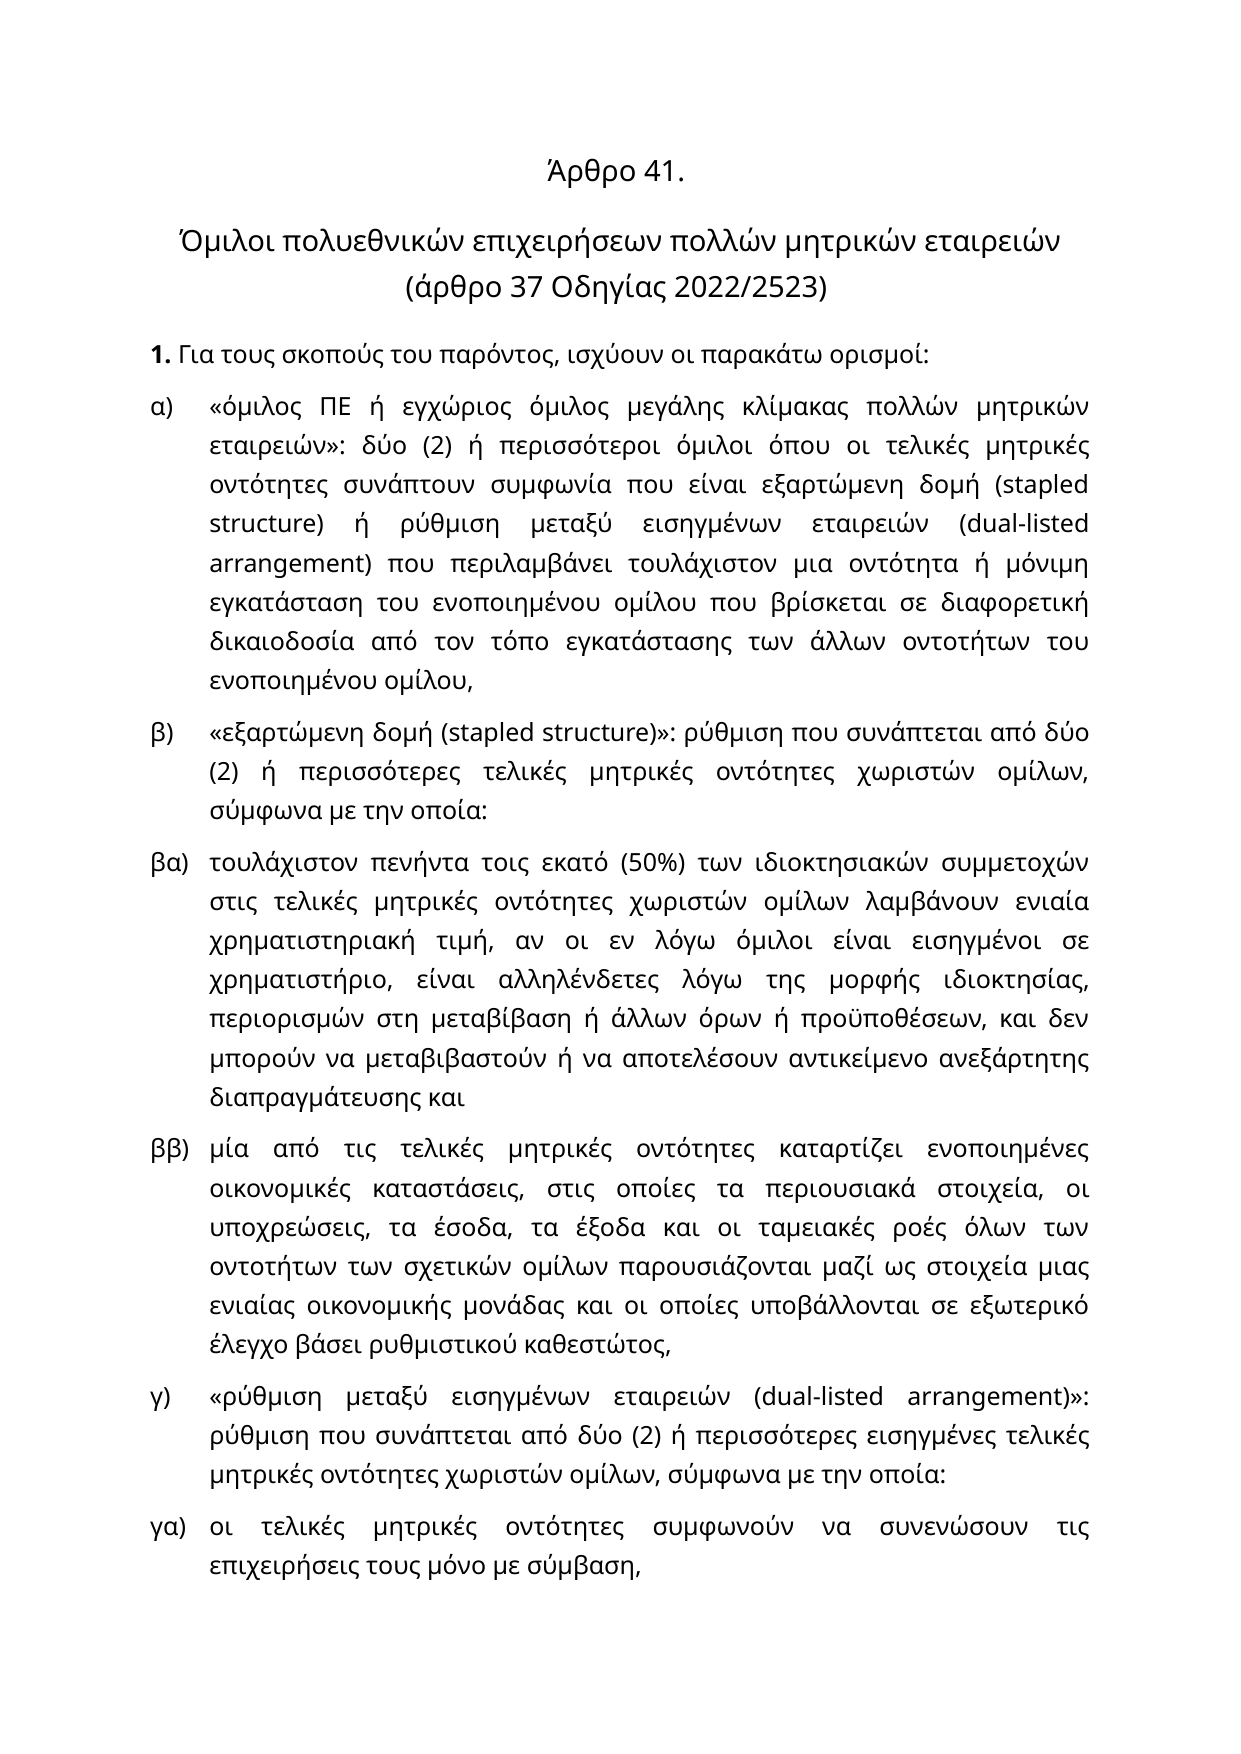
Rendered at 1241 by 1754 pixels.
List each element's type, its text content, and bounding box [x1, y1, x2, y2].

list βα) τουλάχιστον πενήντα τοις εκατό (50%) των ιδιοκτησιακών συμμετοχών στις τελικές μητρικές οντότητες χωριστών ομίλων λαμβάνουν ενιαία χρηματιστηριακή τιμή, αν οι εν λόγω όμιλοι είναι εισηγμένοι σε χρηματιστήριο, είναι αλληλένδετες λόγω της μορφής ιδιοκτησίας, περιορισμών στη μεταβίβαση ή άλλων όρων ή προϋποθέσεων, και δεν μπορούν να μεταβιβαστούν ή να αποτελέσουν αντικείμενο ανεξάρτητης διαπραγμάτευσης και [150, 844, 1090, 1113]
subtitle Άρθρο 41. [150, 150, 1090, 190]
list β) «εξαρτώμενη δομή (stapled structure)»: ρύθμιση που συνάπτεται από δύο (2) ή περισσότερες τελικές μητρικές οντότητες χωριστών ομίλων, σύμφωνα με την οποία: [150, 714, 1090, 827]
list ββ) μία από τις τελικές μητρικές οντότητες καταρτίζει ενοποιημένες οικονομικές καταστάσεις, στις οποίες τα περιουσιακά στοιχεία, οι υποχρεώσεις, τα έσοδα, τα έξοδα και οι ταμειακές ροές όλων των οντοτήτων των σχετικών ομίλων παρουσιάζονται μαζί ως στοιχεία μιας ενιαίας οικονομικής μονάδας και οι οποίες υποβάλλονται σε εξωτερικό έλεγχο βάσει ρυθμιστικού καθεστώτος, [150, 1131, 1090, 1361]
subtitle Όμιλοι πολυεθνικών επιχειρήσεων πολλών μητρικών εταιρειών (άρθρο 37 Οδηγίας 2022/2523) [150, 221, 1090, 306]
list γα) οι τελικές μητρικές οντότητες συμφωνούν να συνενώσουν τις επιχειρήσεις τους μόνο με σύμβαση, [150, 1508, 1090, 1582]
text 1. Για τους σκοπούς του παρόντος, ισχύουν οι παρακάτω ορισμοί: [150, 337, 1090, 371]
list α) «όμιλος ΠΕ ή εγχώριος όμιλος μεγάλης κλίμακας πολλών μητρικών εταιρειών»: δύο (2) ή περισσότεροι όμιλοι όπου οι τελικές μητρικές οντότητες συνάπτουν συμφωνία που είναι εξαρτώμενη δομή (stapled structure) ή ρύθμιση μεταξύ εισηγμένων εταιρειών (dual-listed arrangement) που περιλαμβάνει τουλάχιστον μια οντότητα ή μόνιμη εγκατάσταση του ενοποιημένου ομίλου που βρίσκεται σε διαφορετική δικαιοδοσία από τον τόπο εγκατάστασης των άλλων οντοτήτων του ενοποιημένου ομίλου, [150, 388, 1090, 697]
list γ) «ρύθμιση μεταξύ εισηγμένων εταιρειών (dual-listed arrangement)»: ρύθμιση που συνάπτεται από δύο (2) ή περισσότερες εισηγμένες τελικές μητρικές οντότητες χωριστών ομίλων, σύμφωνα με την οποία: [150, 1378, 1090, 1491]
